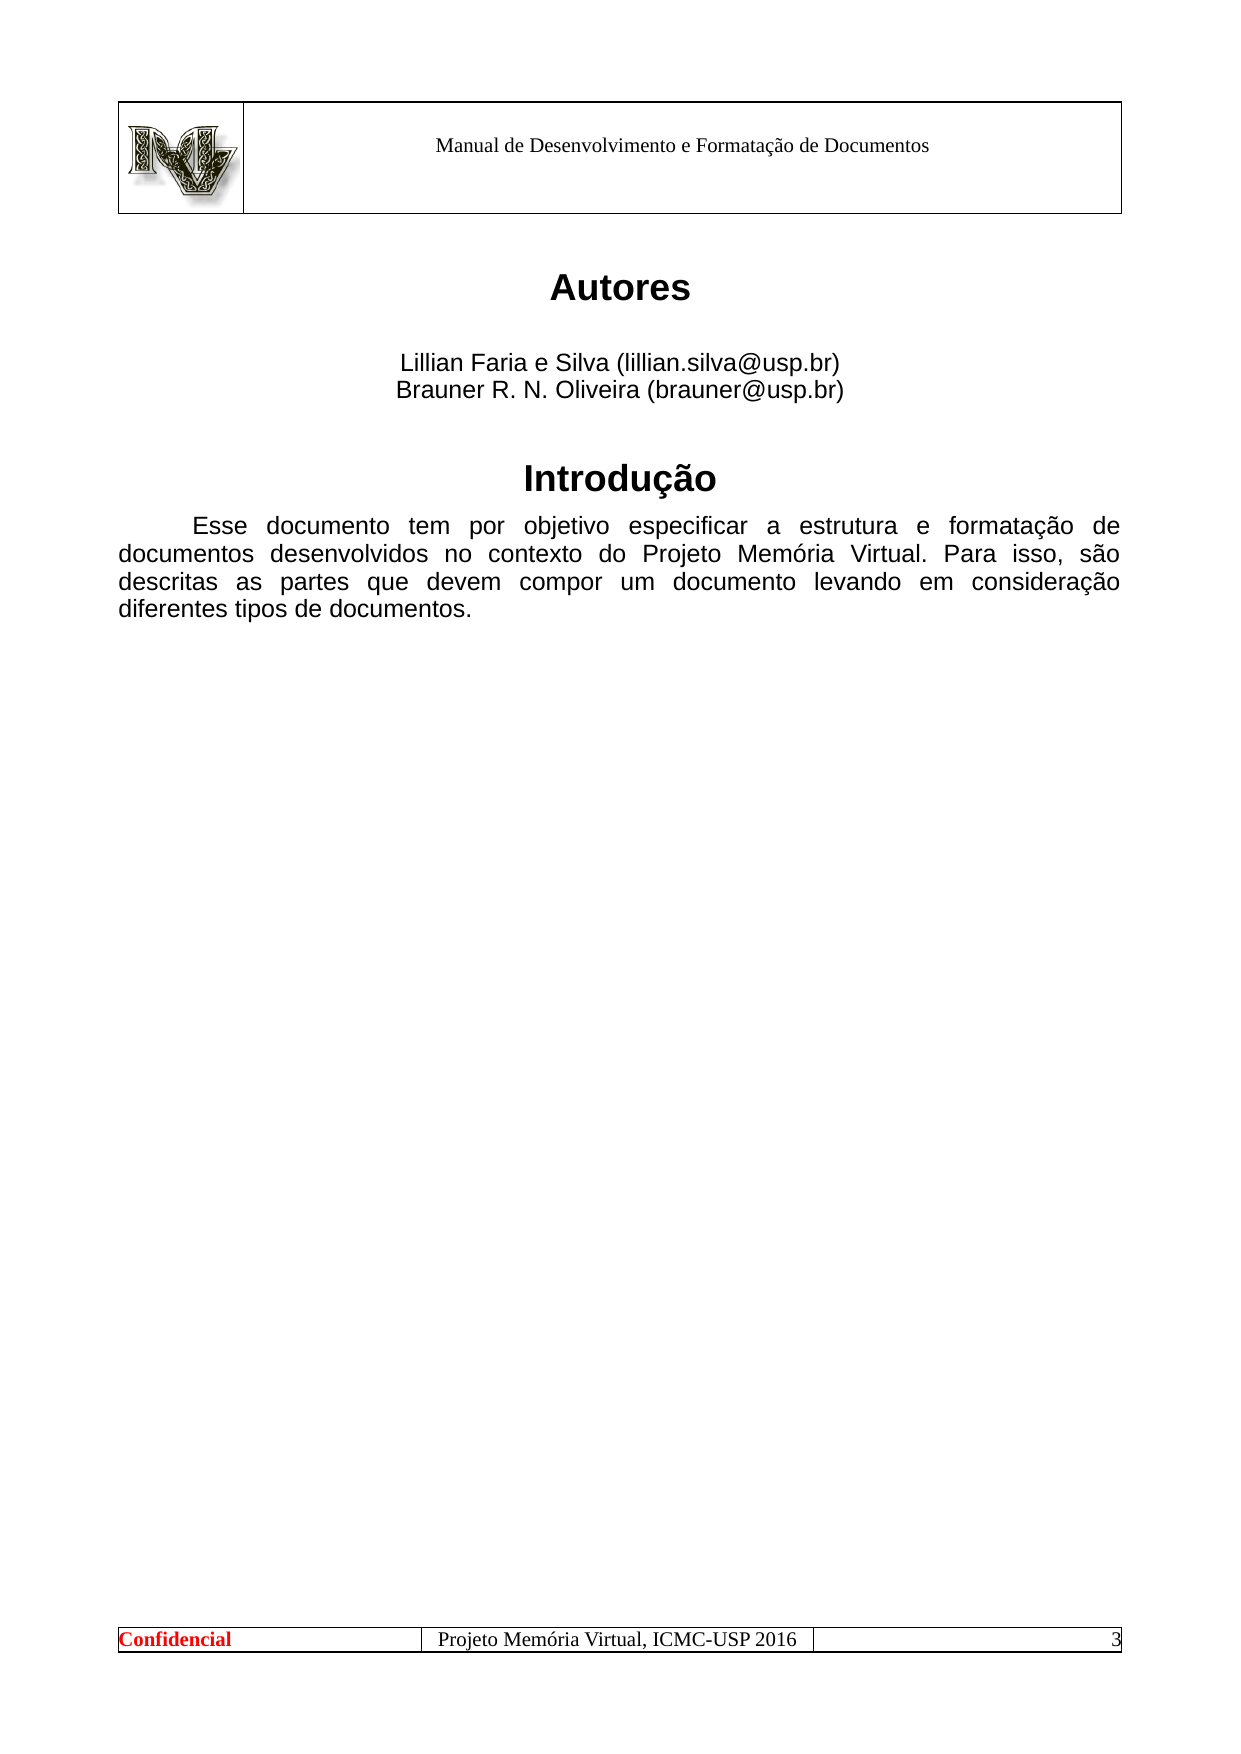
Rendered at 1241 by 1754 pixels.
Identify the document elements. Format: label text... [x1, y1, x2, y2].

text Esse documento tem por objetivo especificar a estrutura e formatação de documentos desenvolvidos no contexto do Projeto Memória Virtual. Para isso, são descritas as partes que devem compor um documento levando em consideração diferentes tipos de documentos. [118, 512, 1122, 623]
subtitle Introdução [118, 457, 1122, 499]
picture [121, 109, 241, 212]
subtitle Autores [118, 266, 1122, 308]
text Brauner R. N. Oliveira (brauner@usp.br) [118, 376, 1122, 404]
text Lillian Faria e Silva (lillian.silva@usp.br) [118, 348, 1122, 376]
